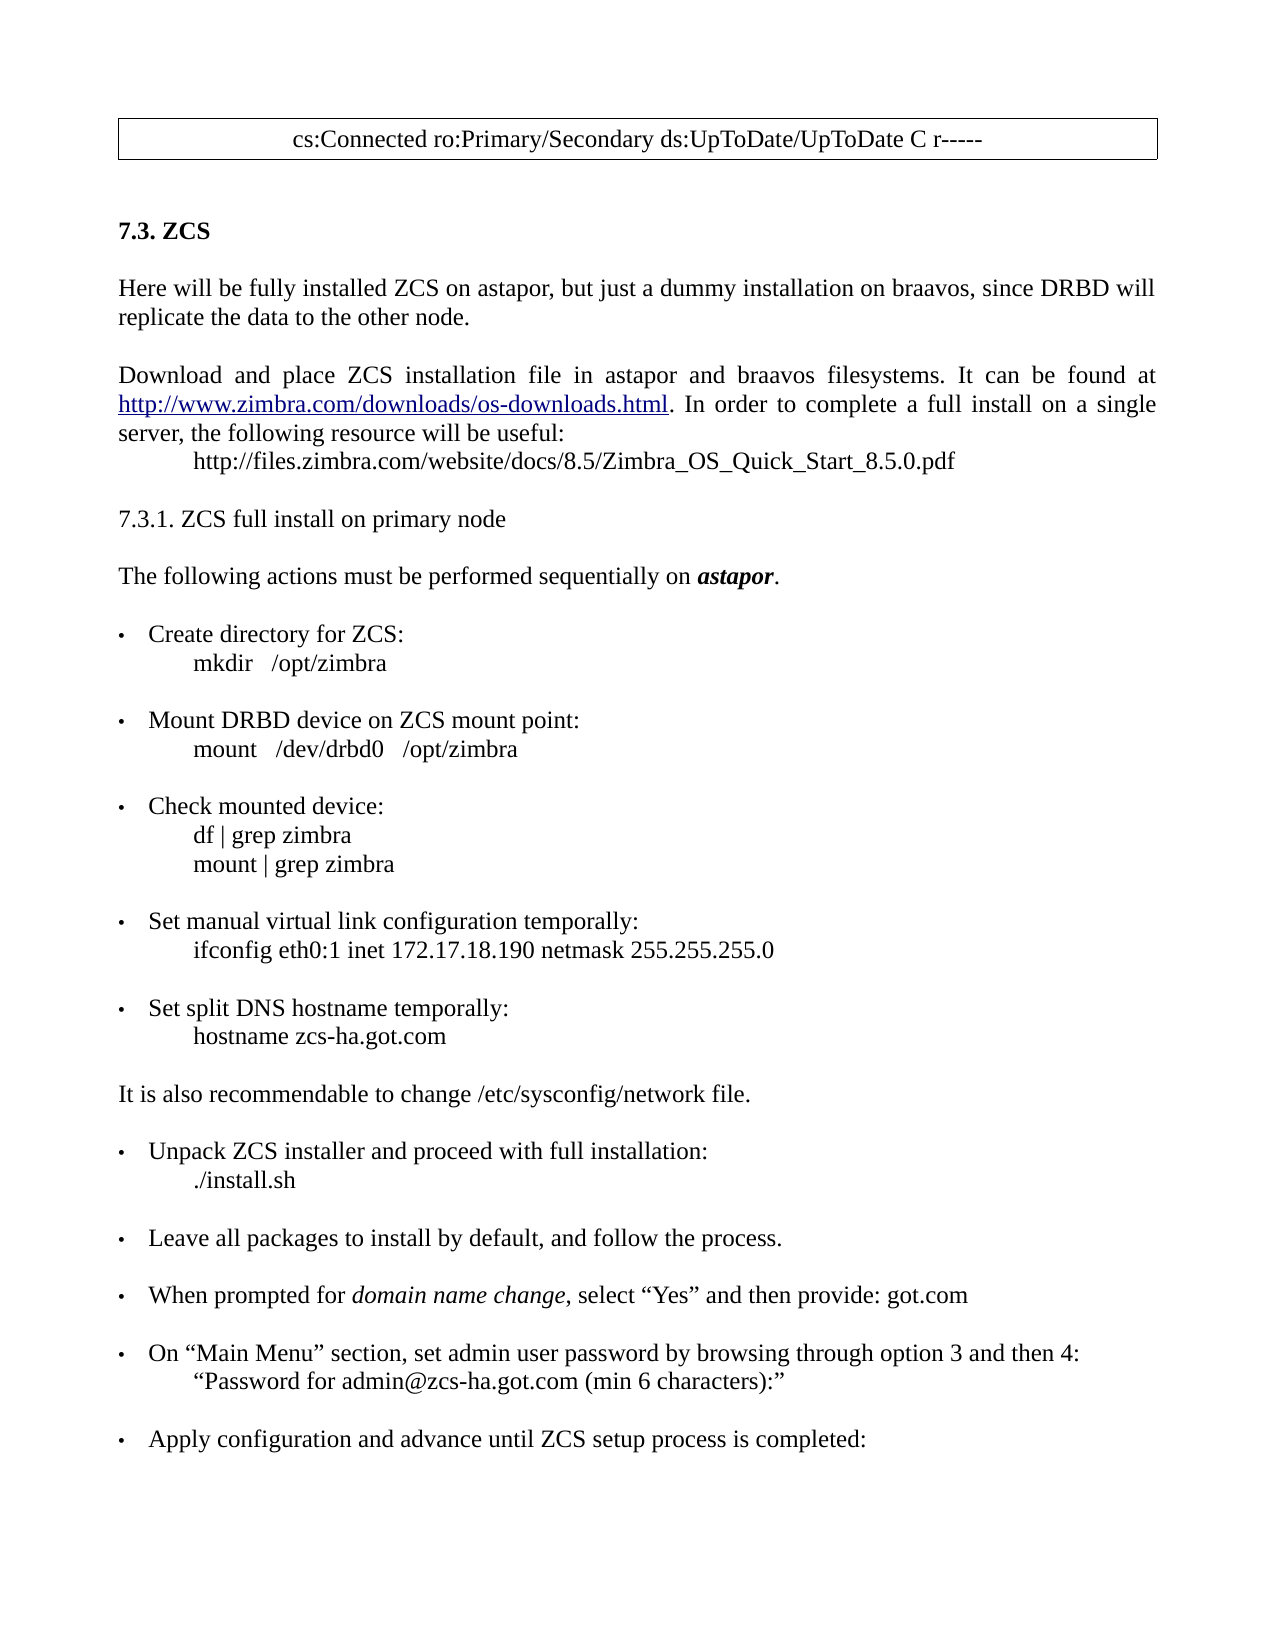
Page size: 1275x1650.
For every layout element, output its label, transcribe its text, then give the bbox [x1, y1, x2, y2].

list Set manual virtual link configuration temporally: [118, 906, 1157, 935]
list Apply configuration and advance until ZCS setup process is completed: [118, 1424, 1157, 1453]
list Mount DRBD device on ZCS mount point: [118, 705, 1157, 734]
table_header cs:Connected ro:Primary/Secondary ds:UpToDate/UpToDate C r----- [119, 119, 1157, 158]
text Here will be fully installed ZCS on astapor, but just a dummy installation on braavos, since DRBD will replicate the data to the other node. [118, 273, 1157, 331]
text mount /dev/drbd0 /opt/zimbra [118, 734, 1157, 763]
text 7.3.1. ZCS full install on primary node [118, 504, 1157, 533]
text df | grep zimbra [118, 820, 1157, 849]
text It is also recommendable to change /etc/sysconfig/network file. [118, 1079, 1157, 1108]
text ifconfig eth0:1 inet 172.17.18.190 netmask 255.255.255.0 [118, 935, 1157, 964]
text 7.3. ZCS [118, 216, 1157, 245]
list Create directory for ZCS: [118, 619, 1157, 648]
list On “Main Menu” section, set admin user password by browsing through option 3 and then 4: [118, 1338, 1157, 1366]
text The following actions must be performed sequentially on astapor. [118, 561, 1157, 590]
list Check mounted device: [118, 791, 1157, 820]
text mount | grep zimbra [118, 849, 1157, 878]
text mkdir /opt/zimbra [118, 648, 1157, 676]
text “Password for admin@zcs-ha.got.com (min 6 characters):” [118, 1366, 1157, 1395]
list Set split DNS hostname temporally: [118, 993, 1157, 1021]
text http://files.zimbra.com/website/docs/8.5/Zimbra_OS_Quick_Start_8.5.0.pdf [118, 446, 1157, 475]
text ./install.sh [118, 1165, 1157, 1194]
list Leave all packages to install by default, and follow the process. [118, 1223, 1157, 1251]
text hostname zcs-ha.got.com [118, 1021, 1157, 1050]
text Download and place ZCS installation file in astapor and braavos filesystems. It can be found at http://www.zimbra.com/downloads/os-downloads.html. In order to complete a full install on a single server, the following resource will be useful: [118, 360, 1157, 446]
list When prompted for domain name change, select “Yes” and then provide: got.com [118, 1280, 1157, 1309]
list Unpack ZCS installer and proceed with full installation: [118, 1136, 1157, 1165]
